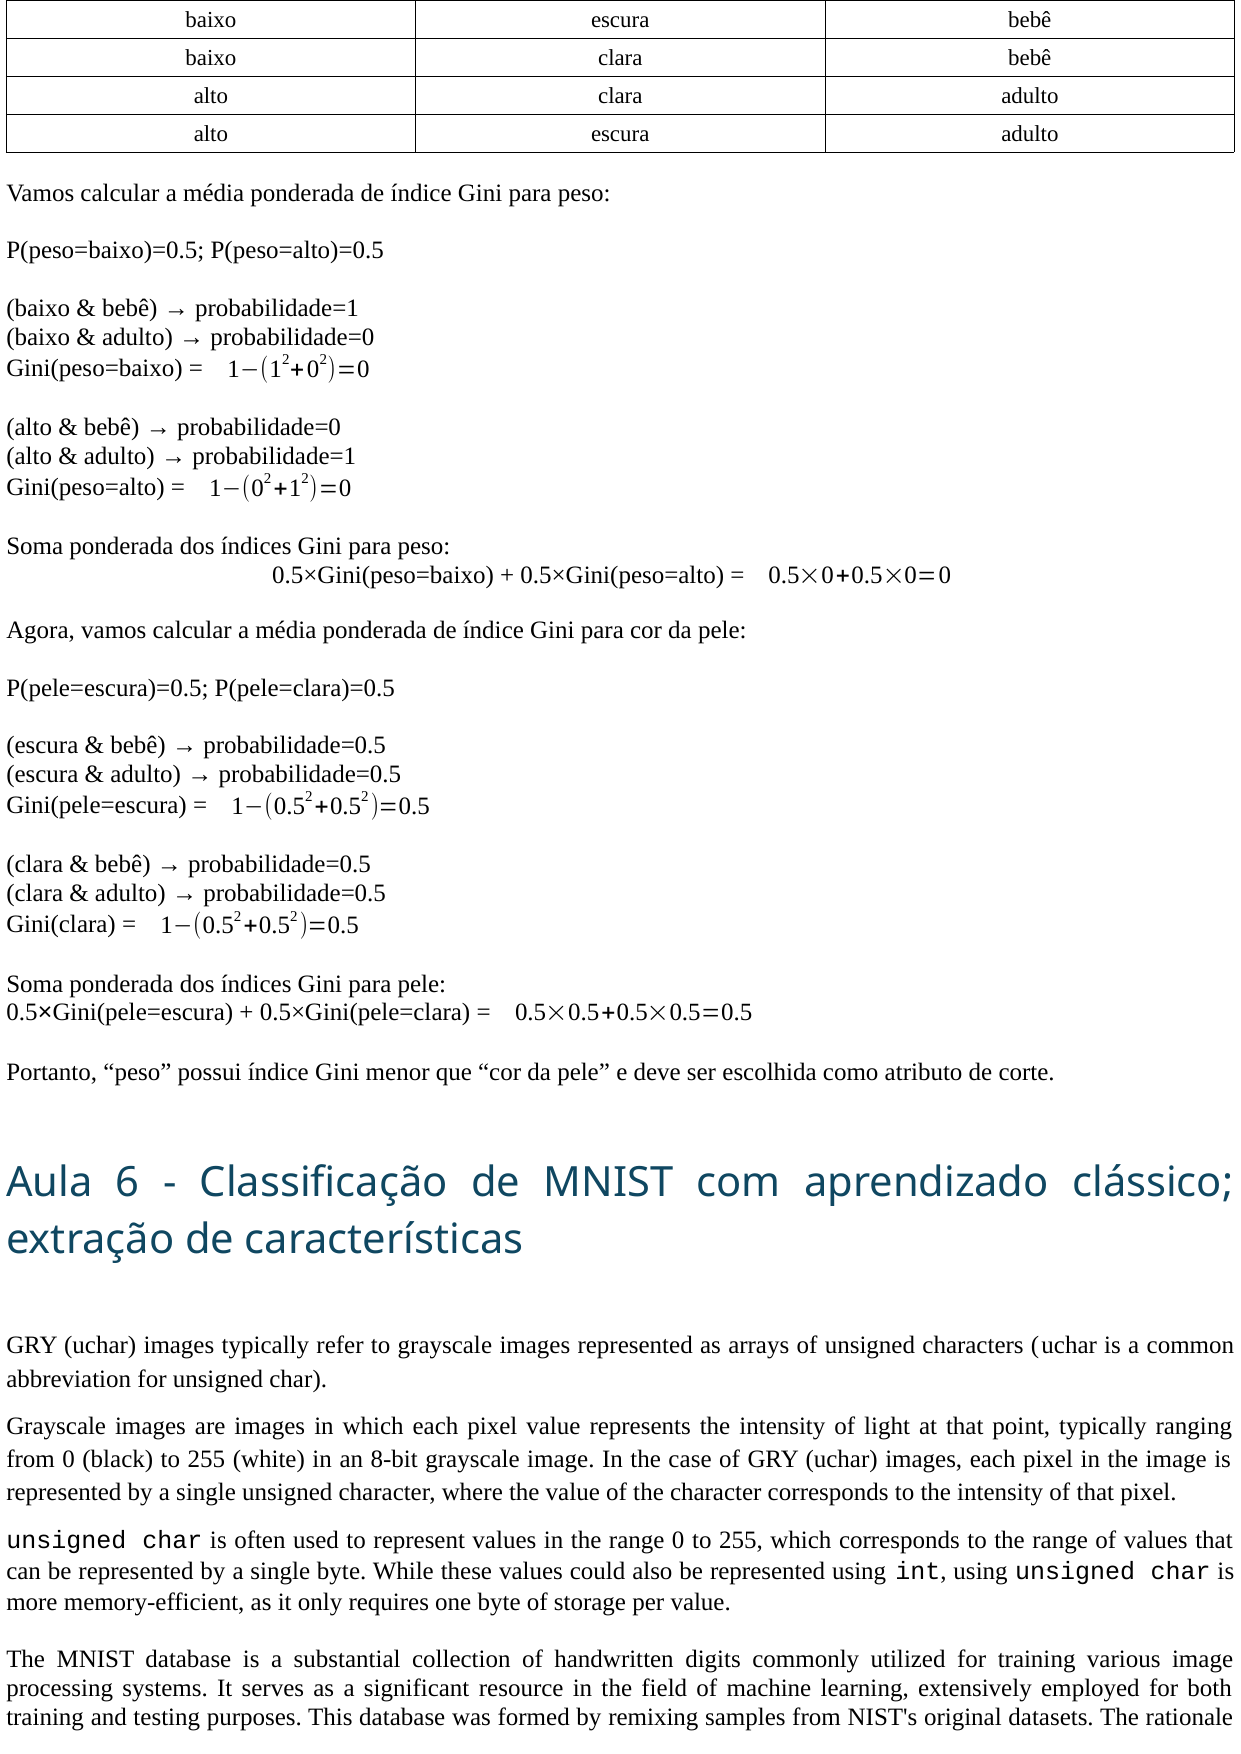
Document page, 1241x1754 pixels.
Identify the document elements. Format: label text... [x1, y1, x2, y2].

text (baixo & adulto) → probabilidade=0 [6, 322, 1234, 351]
text Gini(pele=escura) = [6, 788, 1234, 821]
table_cell adulto [826, 115, 1234, 152]
text Gini(clara) = [6, 907, 1234, 940]
text Soma ponderada dos índices Gini para peso: [6, 531, 1234, 560]
text (clara & adulto) → probabilidade=0.5 [6, 878, 1234, 907]
text (alto & bebê) → probabilidade=0 [6, 412, 1234, 441]
table_cell bebê [826, 1, 1234, 38]
table_cell alto [7, 115, 415, 152]
text P(peso=baixo)=0.5; P(peso=alto)=0.5 [6, 236, 1234, 264]
text Gini(peso=baixo) = [6, 351, 1234, 383]
text (escura & bebê) → probabilidade=0.5 [6, 730, 1234, 759]
table_cell adulto [826, 77, 1234, 114]
text (escura & adulto) → probabilidade=0.5 [6, 759, 1234, 788]
table_cell escura [416, 1, 825, 38]
text Portanto, “peso” possui índice Gini menor que “cor da pele” e deve ser escolhida como atributo de corte. [6, 1057, 1234, 1086]
text (alto & adulto) → probabilidade=1 [6, 441, 1234, 470]
text 0.5×Gini(peso=baixo) + 0.5×Gini(peso=alto) = [6, 560, 1234, 589]
table_cell alto [7, 77, 415, 114]
table_cell bebê [826, 39, 1234, 76]
text (clara & bebê) → probabilidade=0.5 [6, 849, 1234, 878]
text Vamos calcular a média ponderada de índice Gini para peso: [6, 178, 1234, 207]
table_cell baixo [7, 1, 415, 38]
subtitle Aula 6 - Classificação de MNIST com aprendizado clássico; extração de características [6, 1152, 1234, 1266]
text (baixo & bebê) → probabilidade=1 [6, 293, 1234, 322]
table_cell baixo [7, 39, 415, 76]
text 0.5×Gini(pele=escura) + 0.5×Gini(pele=clara) = [6, 997, 1234, 1028]
text P(pele=escura)=0.5; P(pele=clara)=0.5 [6, 673, 1234, 702]
table_cell escura [416, 115, 825, 152]
text The MNIST database is a substantial collection of handwritten digits commonly utilized for training various image processing systems. It serves as a significant resource in the field of machine learning, extensively employed for both training and testing purposes. This database was formed by remixing samples from NIST's original datasets. The rationale [6, 1644, 1234, 1730]
text Grayscale images are images in which each pixel value represents the intensity of light at that point, typically ranging from 0 (black) to 255 (white) in an 8-bit grayscale image. In the case of GRY (uchar) images, each pixel in the image is represented by a single unsigned character, where the value of the character corresponds to the intensity of that pixel. [6, 1411, 1234, 1506]
text Gini(peso=alto) = [6, 470, 1234, 503]
table_cell clara [416, 77, 825, 114]
text unsigned char is often used to represent values in the range 0 to 255, which corresponds to the range of values that can be represented by a single byte. While these values could also be represented using int, using unsigned char is more memory-efficient, as it only requires one byte of storage per value. [6, 1525, 1234, 1615]
text Soma ponderada dos índices Gini para pele: [6, 969, 1234, 997]
table_cell clara [416, 39, 825, 76]
text Agora, vamos calcular a média ponderada de índice Gini para cor da pele: [6, 615, 1234, 644]
text GRY (uchar) images typically refer to grayscale images represented as arrays of unsigned characters (uchar is a common abbreviation for unsigned char). [6, 1331, 1234, 1392]
